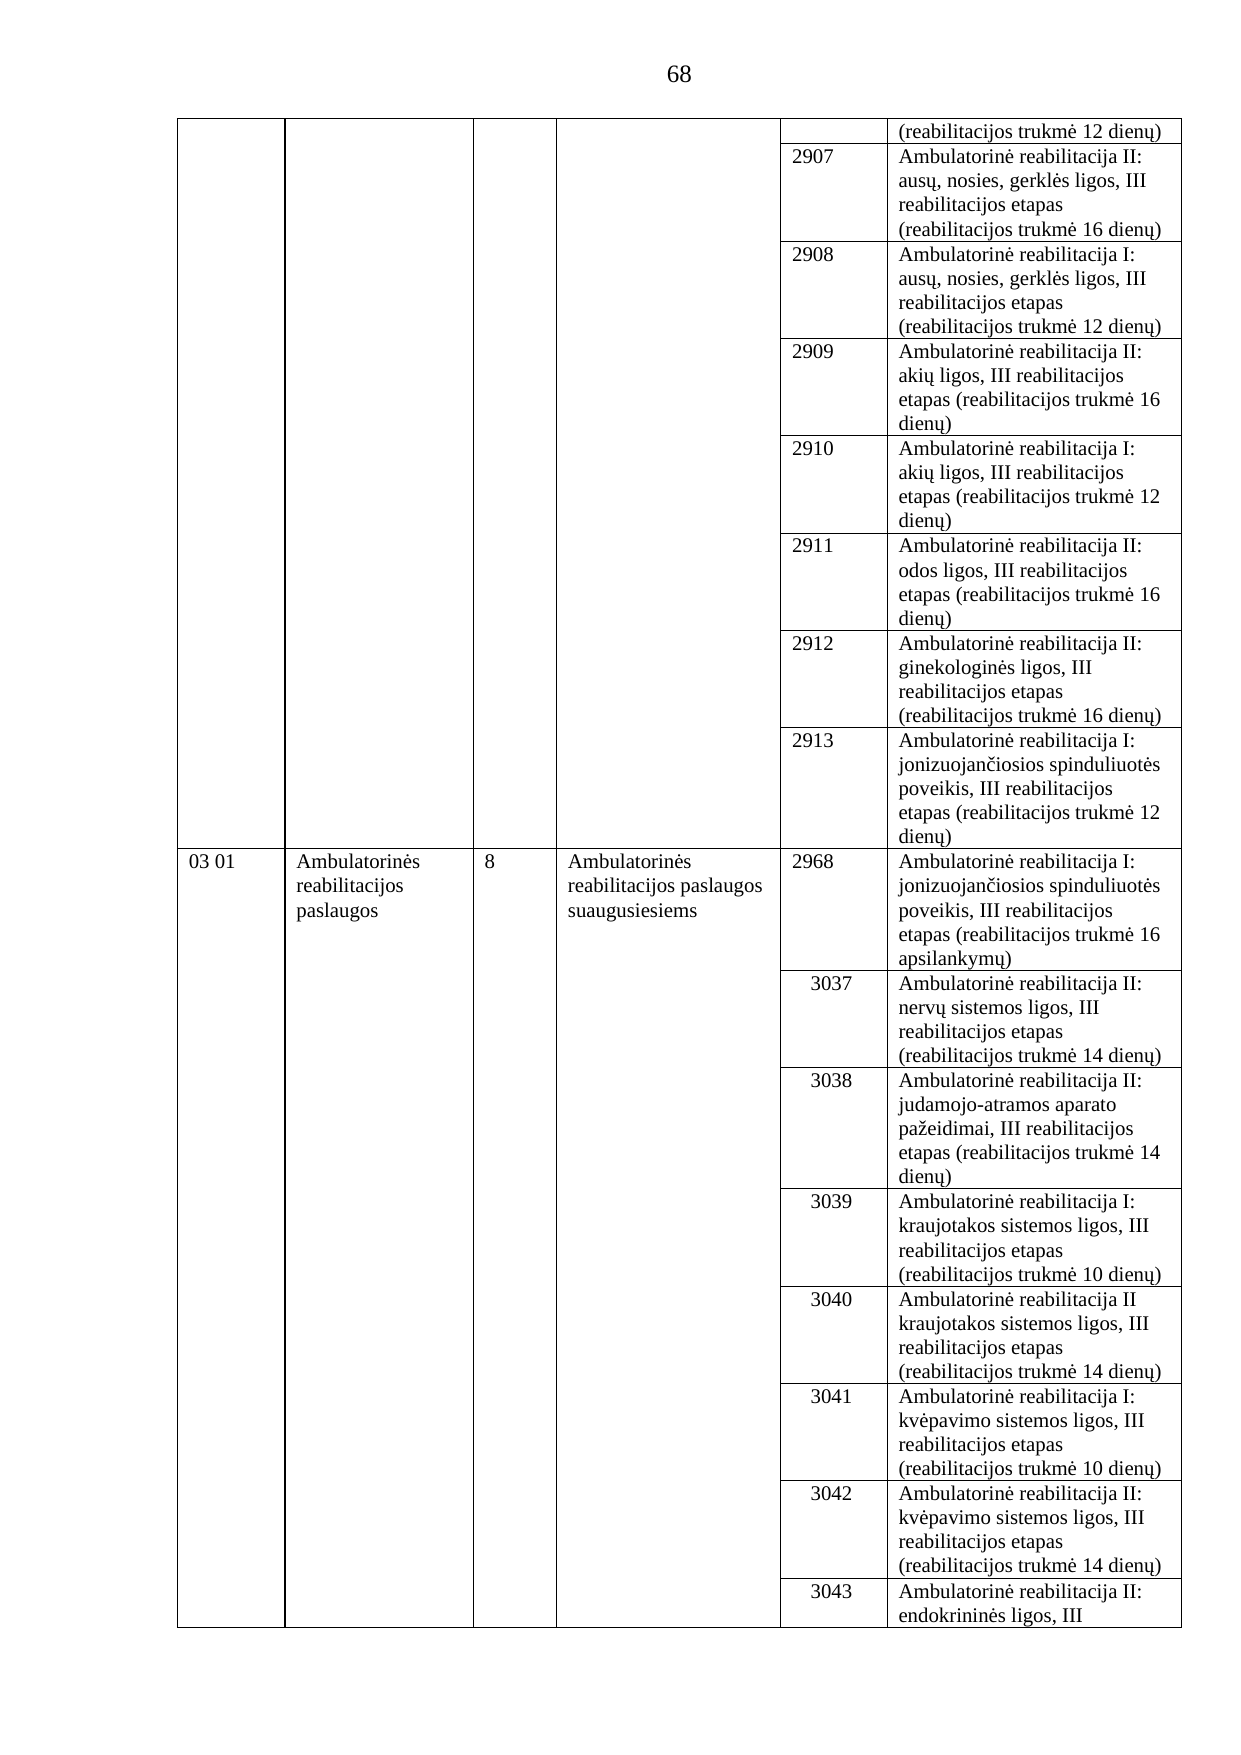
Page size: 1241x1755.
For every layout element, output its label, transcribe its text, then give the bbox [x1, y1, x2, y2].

table_cell 3039 [781, 1189, 887, 1286]
table_cell Ambulatorinė reabilitacija I: jonizuojančiosios spinduliuotės poveikis, III reabilitacijos etapas (reabilitacijos trukmė 16 apsilankymų) [888, 849, 1181, 970]
table_cell 3043 [781, 1579, 887, 1627]
table_cell Ambulatorinė reabilitacija II: nervų sistemos ligos, III reabilitacijos etapas (reabilitacijos trukmė 14 dienų) [888, 971, 1181, 1067]
table_cell Ambulatorinė reabilitacija II: ausų, nosies, gerklės ligos, III reabilitacijos etapas (reabilitacijos trukmė 16 dienų) [888, 144, 1181, 241]
table_cell Ambulatorinė reabilitacija I: kvėpavimo sistemos ligos, III reabilitacijos etapas (reabilitacijos trukmė 10 dienų) [888, 1384, 1181, 1480]
table_cell 3041 [781, 1384, 887, 1480]
table_cell Ambulatorinė reabilitacija II: judamojo-atramos aparato pažeidimai, III reabilitacijos etapas (reabilitacijos trukmė 14 dienų) [888, 1068, 1181, 1188]
table_cell Ambulatorinė reabilitacija II: akių ligos, III reabilitacijos etapas (reabilitacijos trukmė 16 dienų) [888, 339, 1181, 435]
table_cell Ambulatorinė reabilitacija II: ginekologinės ligos, III reabilitacijos etapas (reabilitacijos trukmė 16 dienų) [888, 631, 1181, 727]
table_cell Ambulatorinė reabilitacija I: akių ligos, III reabilitacijos etapas (reabilitacijos trukmė 12 dienų) [888, 436, 1181, 532]
table_cell Ambulatorinė reabilitacija I: kraujotakos sistemos ligos, III reabilitacijos etapas (reabilitacijos trukmė 10 dienų) [888, 1189, 1181, 1286]
table_cell Ambulatorinė reabilitacija II kraujotakos sistemos ligos, III reabilitacijos etapas (reabilitacijos trukmė 14 dienų) [888, 1287, 1181, 1383]
table_cell [178, 119, 284, 848]
table_cell Ambulatorinė reabilitacija II: odos ligos, III reabilitacijos etapas (reabilitacijos trukmė 16 dienų) [888, 534, 1181, 630]
table_cell 2910 [781, 436, 887, 532]
table_cell 2911 [781, 534, 887, 630]
table_cell Ambulatorinės reabilitacijos paslaugos suaugusiesiems [557, 849, 780, 1627]
table_cell Ambulatorinė reabilitacija II: kvėpavimo sistemos ligos, III reabilitacijos etapas (reabilitacijos trukmė 14 dienų) [888, 1481, 1181, 1577]
table_cell 3040 [781, 1287, 887, 1383]
table_cell 2912 [781, 631, 887, 727]
table_cell [781, 119, 887, 143]
table_cell Ambulatorinės reabilitacijos paslaugos [286, 849, 473, 1627]
table_cell 03 01 [178, 849, 284, 1627]
table_cell [286, 119, 473, 848]
table_cell [474, 119, 556, 848]
table_cell 2907 [781, 144, 887, 241]
table_cell 2909 [781, 339, 887, 435]
table_cell Ambulatorinė reabilitacija II: endokrininės ligos, III [888, 1579, 1181, 1627]
table_cell 8 [474, 849, 556, 1627]
table_cell 2908 [781, 242, 887, 338]
table_cell 3037 [781, 971, 887, 1067]
table_cell 2913 [781, 728, 887, 848]
table_cell Ambulatorinė reabilitacija I: jonizuojančiosios spinduliuotės poveikis, III reabilitacijos etapas (reabilitacijos trukmė 12 dienų) [888, 728, 1181, 848]
table_cell 3038 [781, 1068, 887, 1188]
table_cell [557, 119, 780, 848]
table_cell (reabilitacijos trukmė 12 dienų) [888, 119, 1181, 143]
table_cell Ambulatorinė reabilitacija I: ausų, nosies, gerklės ligos, III reabilitacijos etapas (reabilitacijos trukmė 12 dienų) [888, 242, 1181, 338]
table_cell 2968 [781, 849, 887, 970]
table_cell 3042 [781, 1481, 887, 1577]
